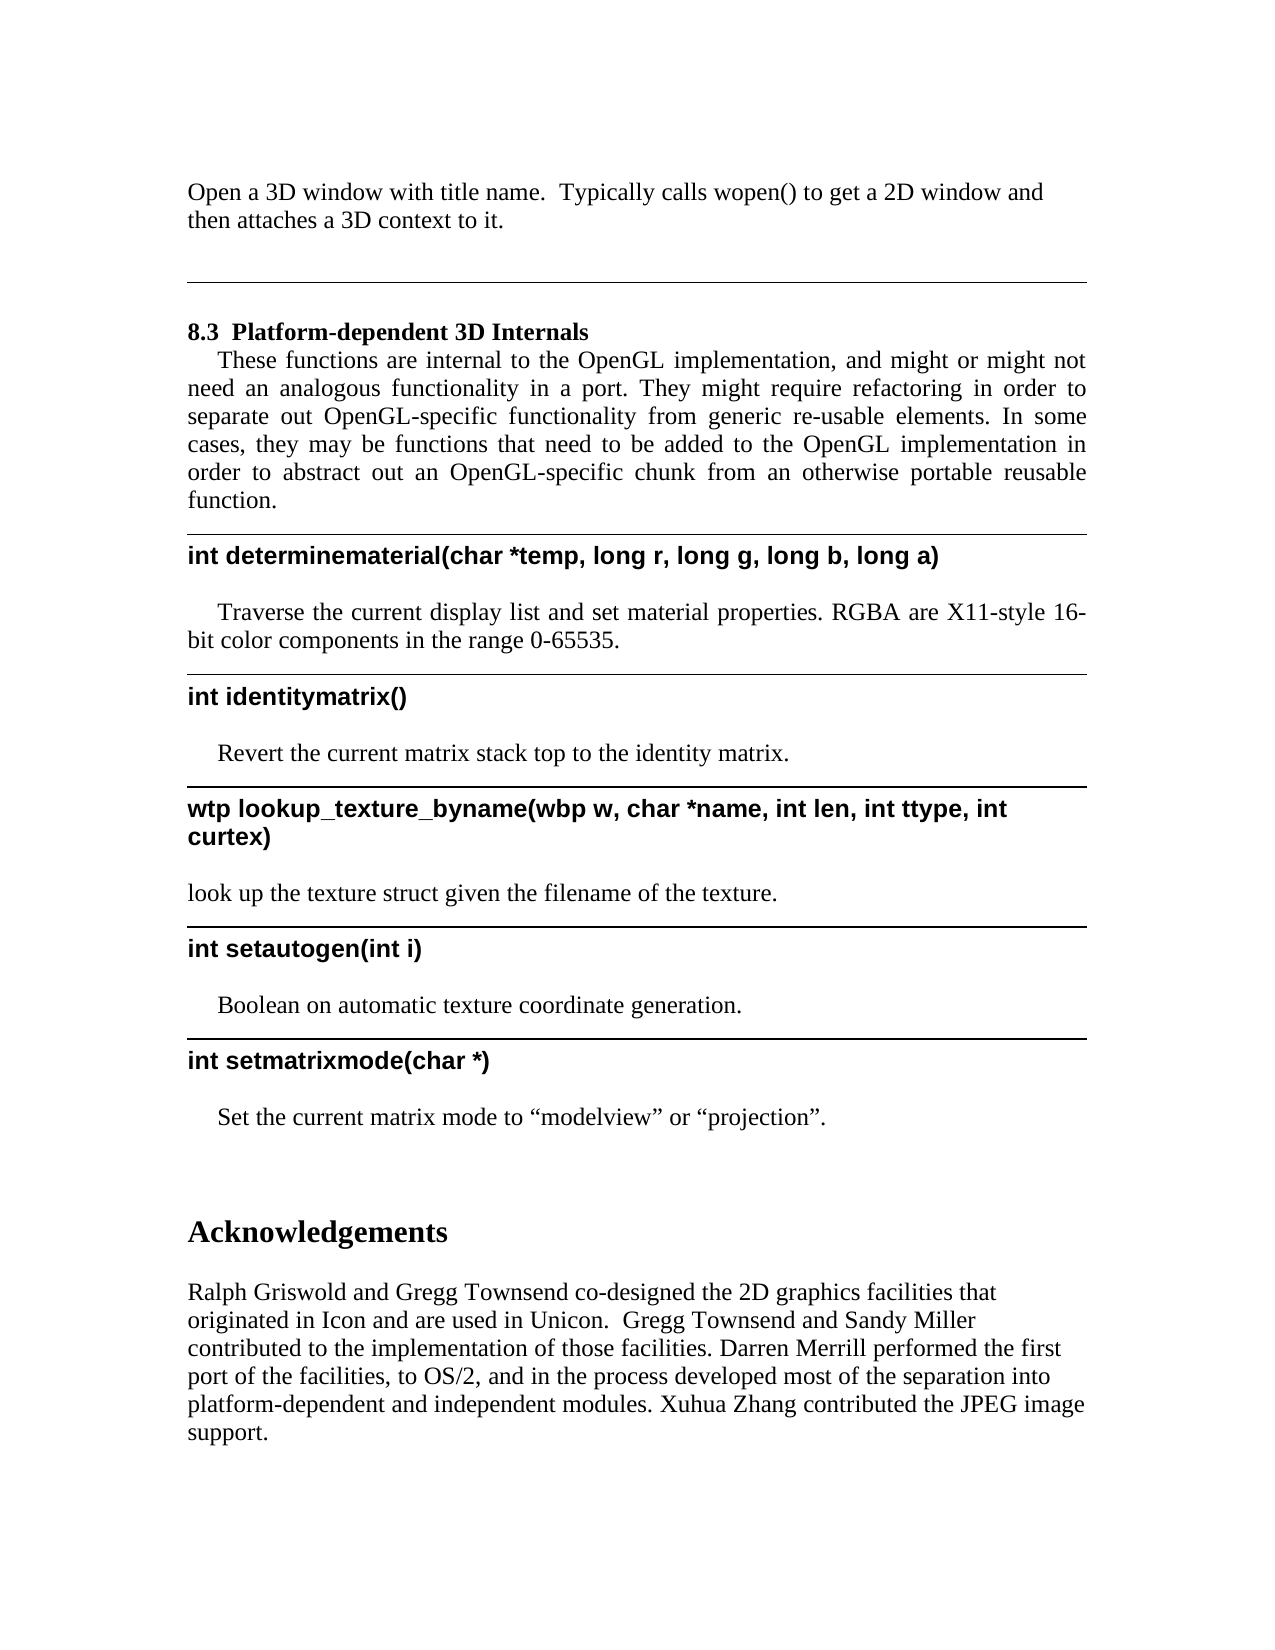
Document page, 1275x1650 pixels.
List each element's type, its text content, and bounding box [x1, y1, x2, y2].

text Boolean on automatic texture coordinate generation. [187, 991, 1087, 1019]
text Set the current matrix mode to “modelview” or “projection”. [187, 1103, 1087, 1131]
subtitle Acknowledgements [187, 1215, 1087, 1250]
text These functions are internal to the OpenGL implementation, and might or might not need an analogous functionality in a port. They might require refactoring in order to separate out OpenGL-specific functionality from generic re-usable elements. In some cases, they may be functions that need to be added to the OpenGL implementation in order to abstract out an OpenGL-specific chunk from an otherwise portable reusable function. [187, 346, 1087, 514]
text Traverse the current display list and set material properties. RGBA are X11-style 16-bit color components in the range 0-65535. [187, 598, 1087, 654]
subtitle 8.3 Platform-dependent 3D Internals [187, 318, 1087, 346]
text Revert the current matrix stack top to the identity matrix. [187, 738, 1087, 766]
text wtp lookup_texture_byname(wbp w, char *name, int len, int ttype, int curtex) [187, 794, 1087, 851]
text int setautogen(int i) [187, 934, 1087, 963]
text Open a 3D window with title name. Typically calls wopen() to get a 2D window and then attaches a 3D context to it. [187, 178, 1087, 234]
text Ralph Griswold and Gregg Townsend co-designed the 2D graphics facilities that originated in Icon and are used in Unicon. Gregg Townsend and Sandy Miller contributed to the implementation of those facilities. Darren Merrill performed the first port of the facilities, to OS/2, and in the process developed most of the separation into platform-dependent and independent modules. Xuhua Zhang contributed the JPEG image support. [187, 1278, 1087, 1446]
text int setmatrixmode(char *) [187, 1047, 1087, 1075]
text int identitymatrix() [187, 682, 1087, 710]
text look up the texture struct given the filename of the texture. [187, 878, 1087, 907]
text int determinematerial(char *temp, long r, long g, long b, long a) [187, 542, 1087, 570]
